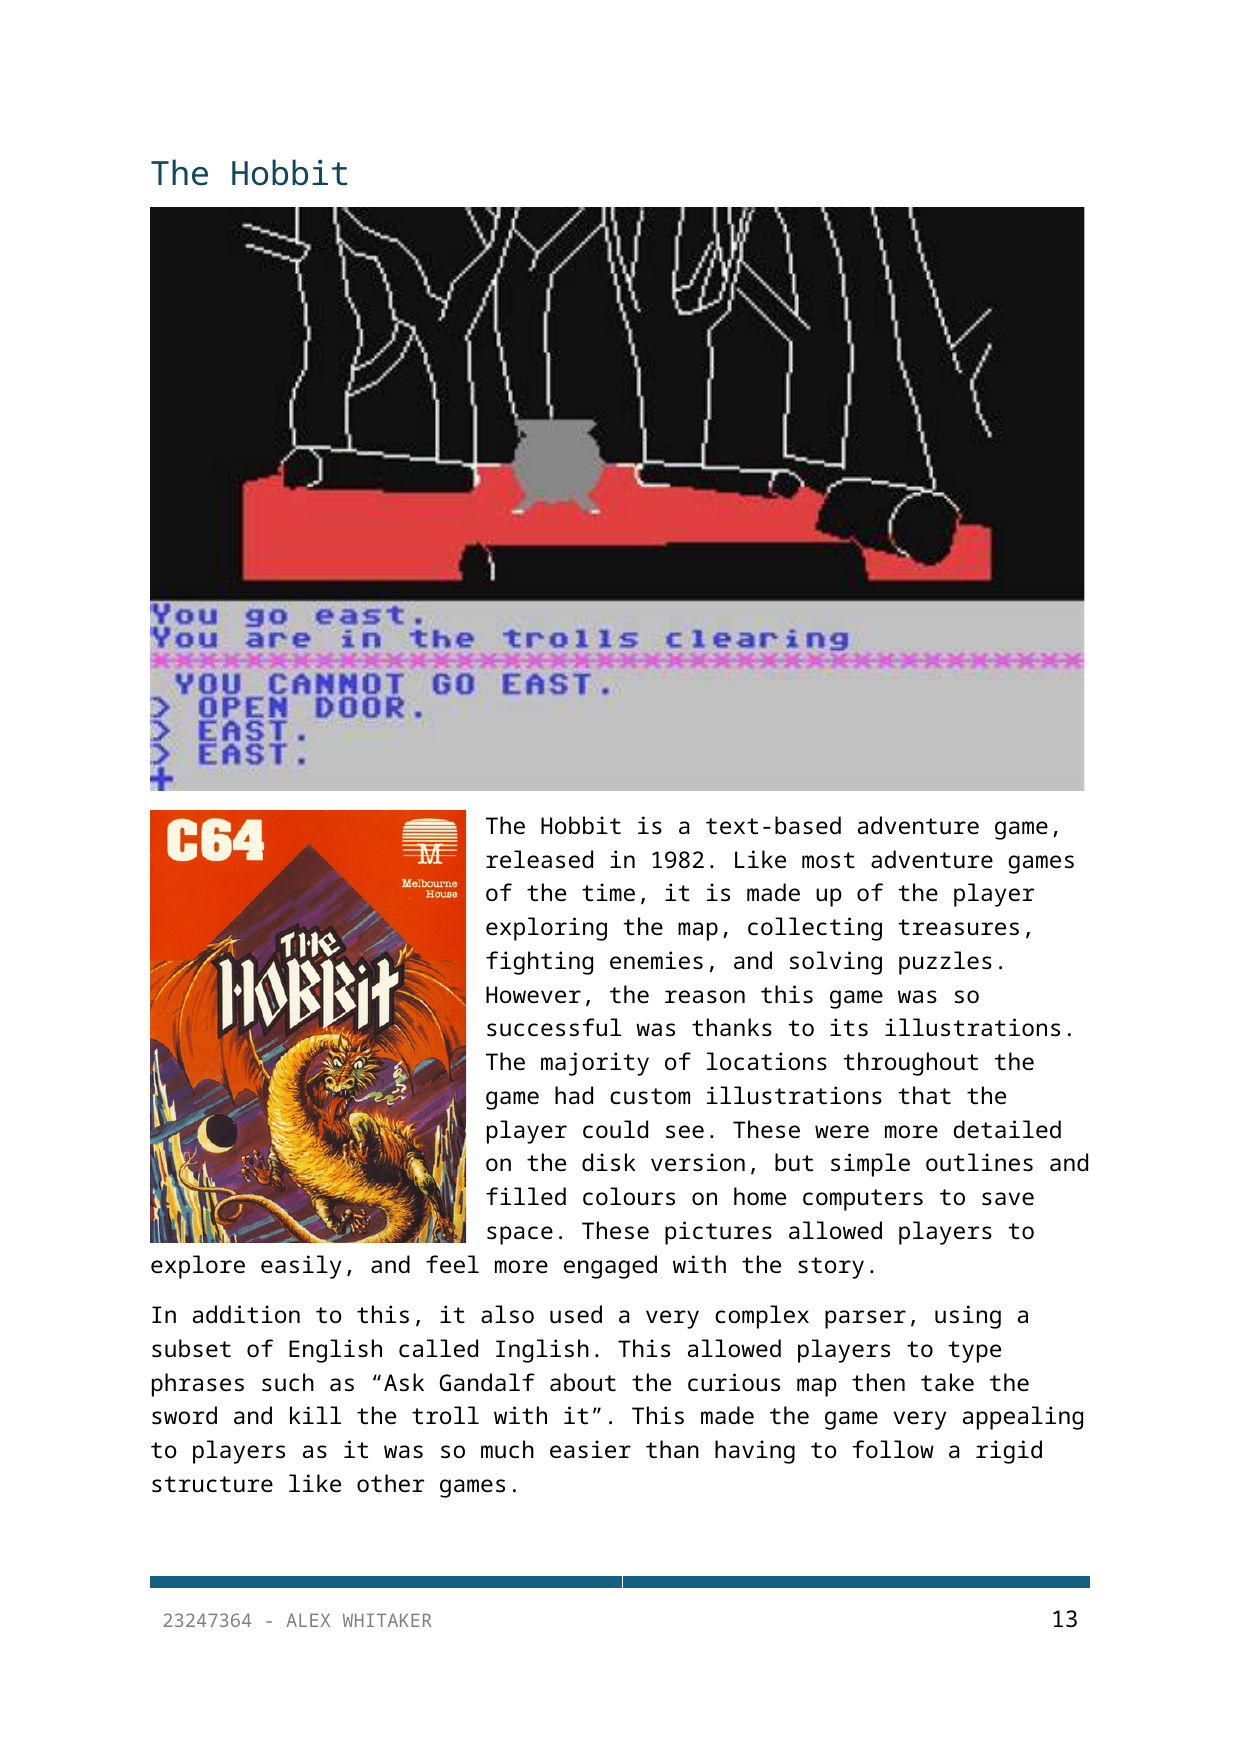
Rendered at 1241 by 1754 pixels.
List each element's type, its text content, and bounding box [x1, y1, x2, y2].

text The Hobbit is a text-based adventure game, released in 1982. Like most adventure games of the time, it is made up of the player exploring the map, collecting treasures, fighting enemies, and solving puzzles. However, the reason this game was so successful was thanks to its illustrations. The majority of locations throughout the game had custom illustrations that the player could see. These were more detailed on the disk version, but simple outlines and filled colours on home computers to save space. These pictures allowed players to explore easily, and feel more engaged with the story. [150, 810, 1090, 1280]
picture [150, 207, 1085, 791]
subtitle The Hobbit [150, 150, 1090, 195]
text In addition to this, it also used a very complex parser, using a subset of English called Inglish. This allowed players to type phrases such as “Ask Gandalf about the curious map then take the sword and kill the troll with it”. This made the game very appealing to players as it was so much easier than having to follow a rigid structure like other games. [150, 1299, 1090, 1499]
picture [150, 810, 467, 1243]
